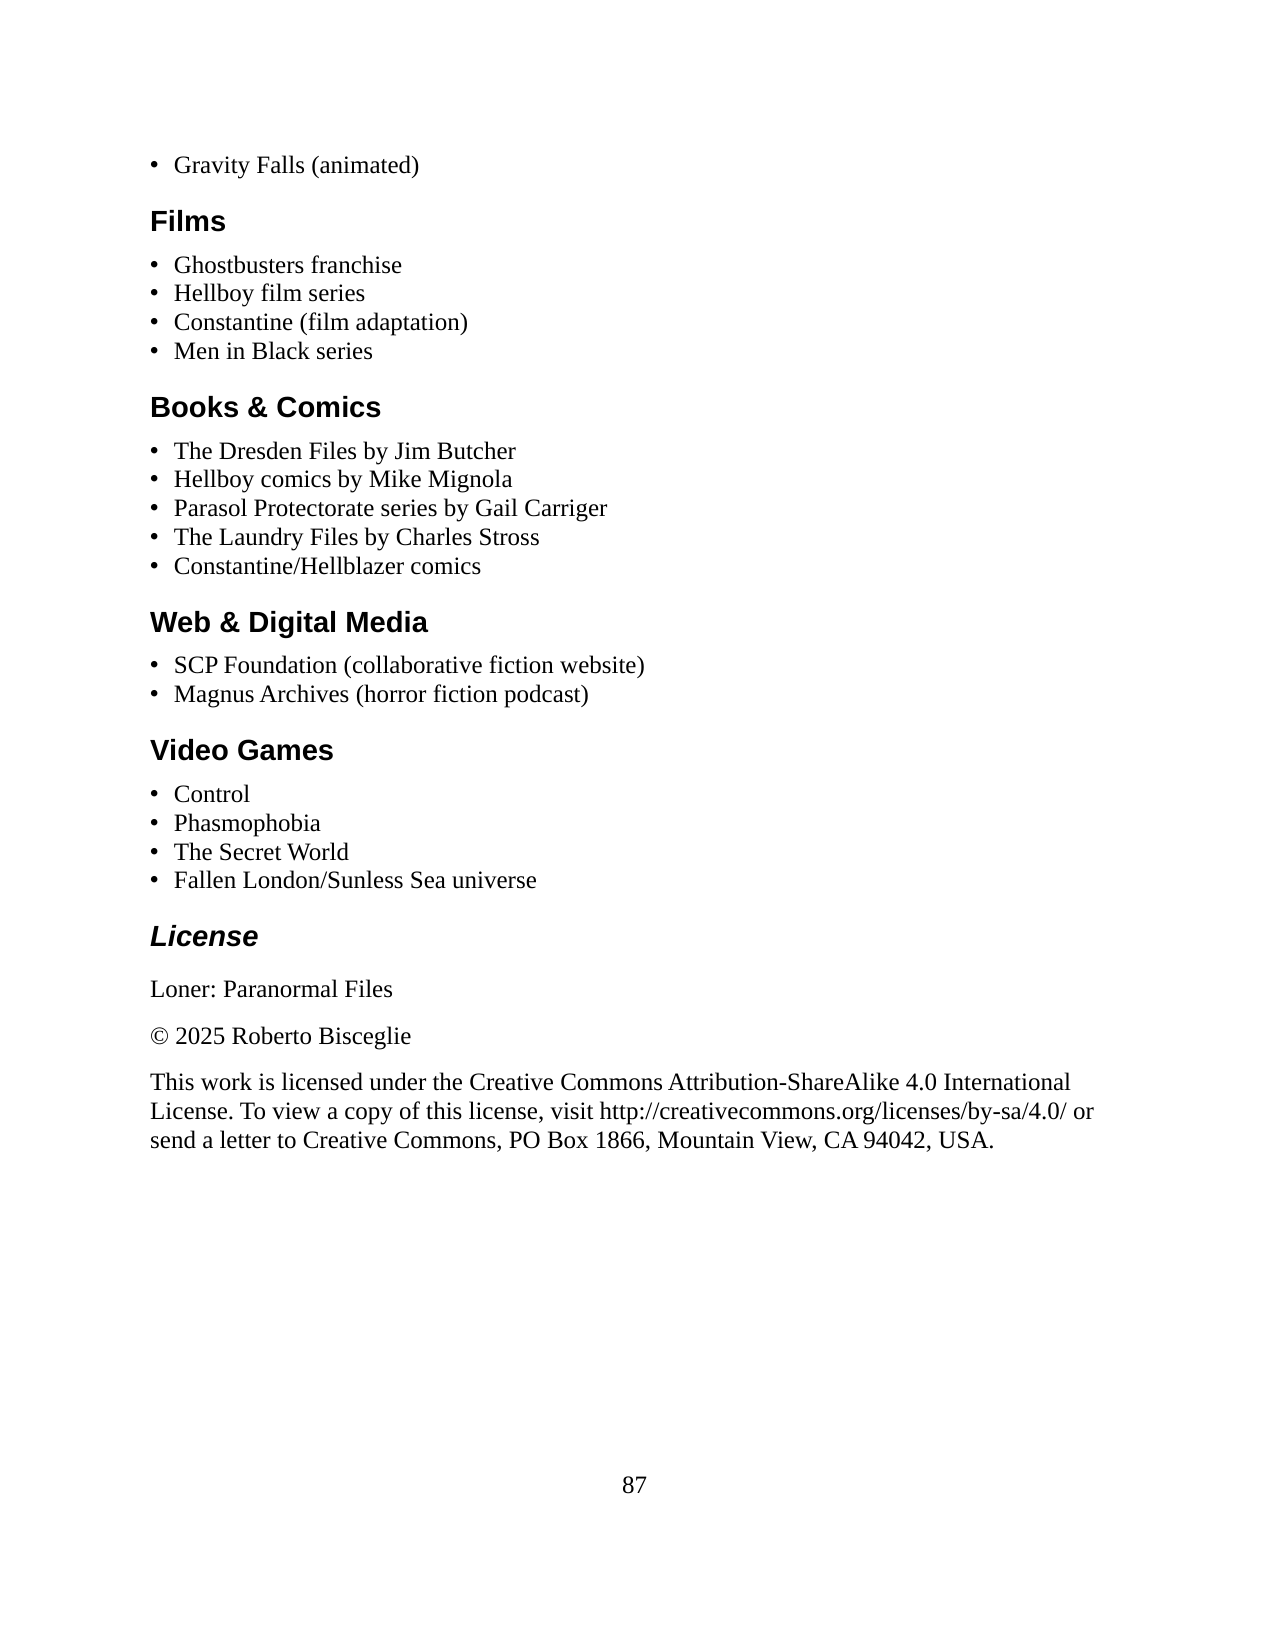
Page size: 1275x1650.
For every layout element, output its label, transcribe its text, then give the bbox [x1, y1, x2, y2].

list Men in Black series [150, 336, 1125, 365]
subtitle Web & Digital Media [150, 604, 1125, 638]
list Phasmophobia [150, 808, 1125, 837]
list Magnus Archives (horror fiction podcast) [150, 679, 1125, 708]
list Fallen London/Sunless Sea universe [150, 865, 1125, 894]
text Loner: Paranormal Files [150, 974, 1125, 1003]
subtitle Books & Comics [150, 390, 1125, 423]
list Control [150, 779, 1125, 808]
list Constantine (film adaptation) [150, 307, 1125, 336]
list Gravity Falls (animated) [150, 150, 1125, 179]
subtitle Films [150, 204, 1125, 237]
list Hellboy comics by Mike Mignola [150, 464, 1125, 493]
list The Secret World [150, 837, 1125, 865]
subtitle Video Games [150, 733, 1125, 767]
text © 2025 Roberto Bisceglie [150, 1021, 1125, 1049]
list The Laundry Files by Charles Stross [150, 522, 1125, 551]
list Ghostbusters franchise [150, 250, 1125, 278]
list SCP Foundation (collaborative fiction website) [150, 651, 1125, 679]
list Constantine/Hellblazer comics [150, 551, 1125, 579]
subtitle License [150, 919, 1125, 953]
list Parasol Protectorate series by Gail Carriger [150, 493, 1125, 522]
text This work is licensed under the Creative Commons Attribution-ShareAlike 4.0 International License. To view a copy of this license, visit http://creativecommons.org/licenses/by-sa/4.0/ or send a letter to Creative Commons, PO Box 1866, Mountain View, CA 94042, USA. [150, 1067, 1125, 1154]
list Hellboy film series [150, 278, 1125, 307]
list The Dresden Files by Jim Butcher [150, 436, 1125, 464]
